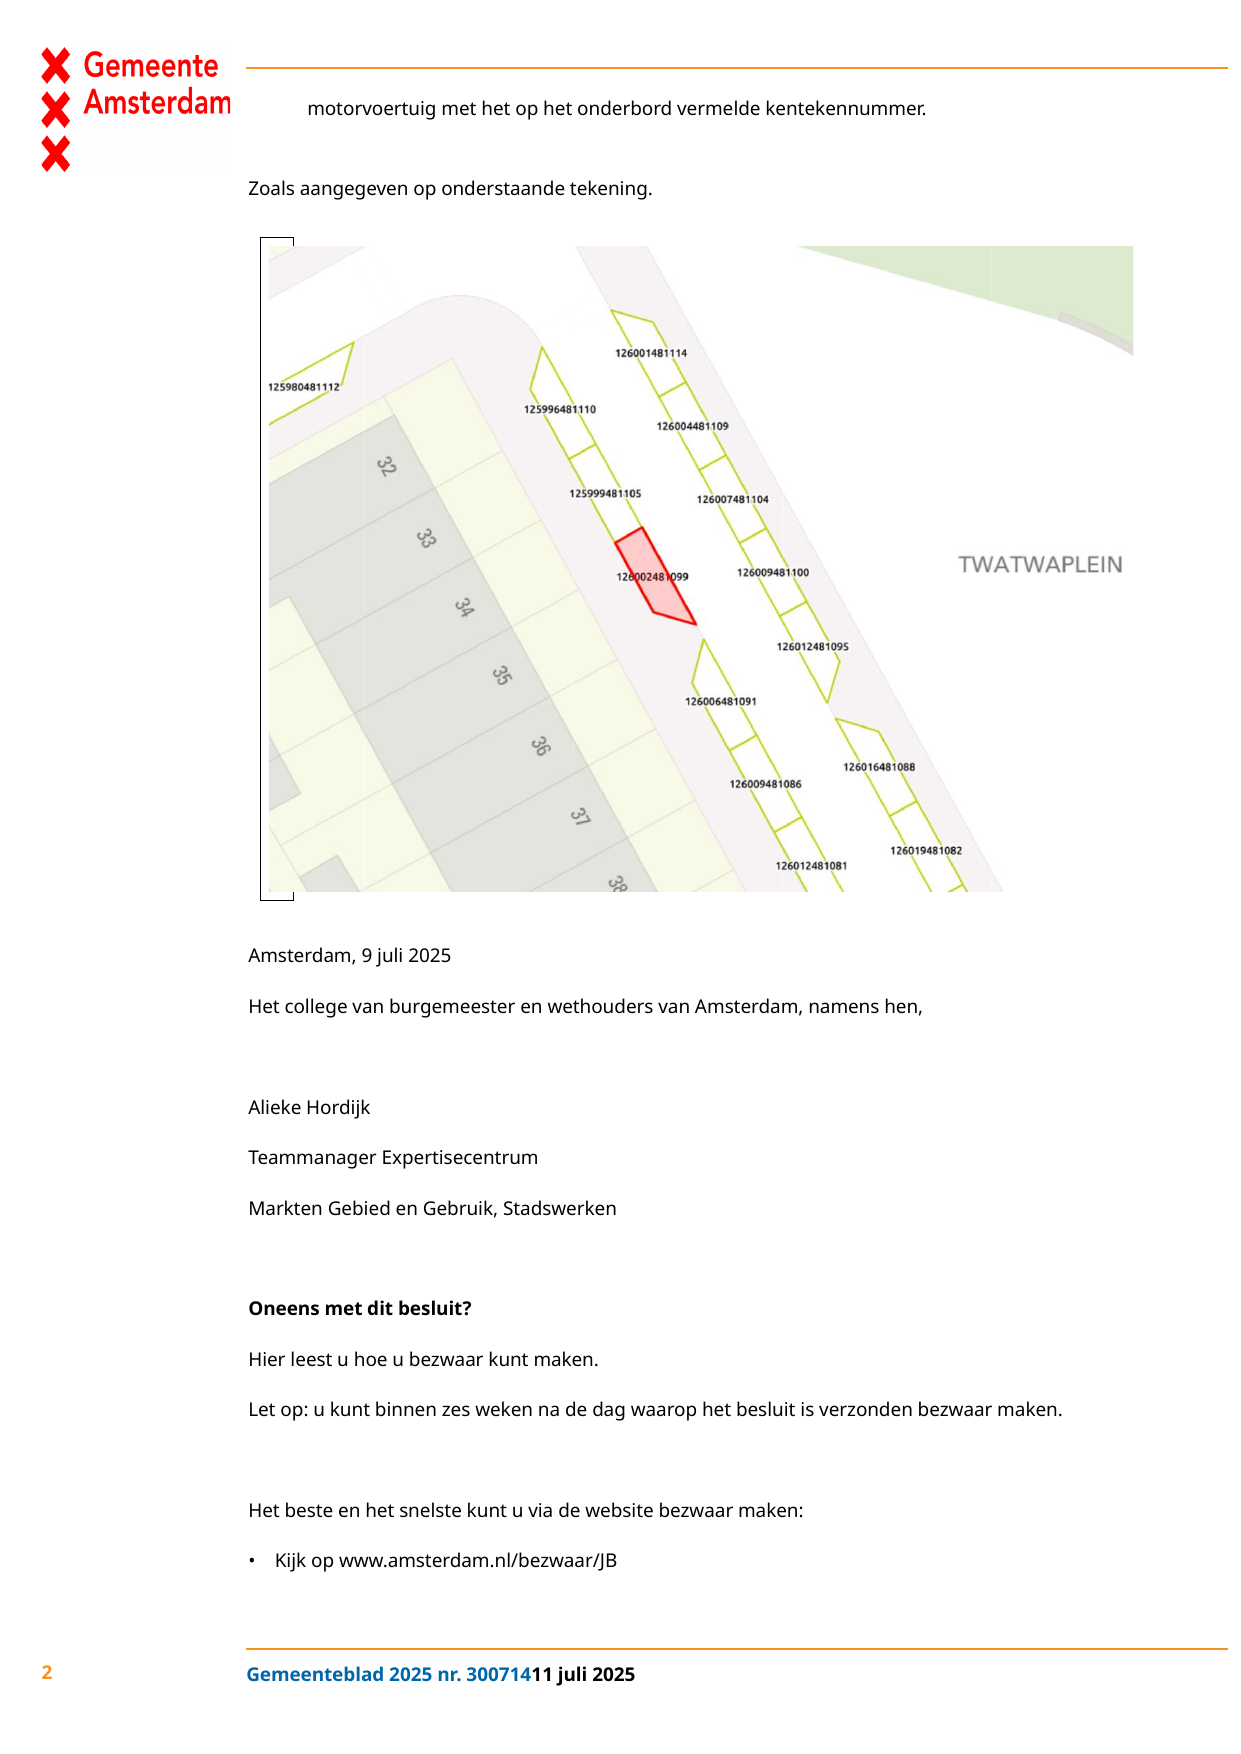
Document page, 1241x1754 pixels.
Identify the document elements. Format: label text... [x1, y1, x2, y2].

text Let op: u kunt binnen zes weken na de dag waarop het besluit is verzonden bezwaar maken. [248, 1396, 1152, 1422]
picture [41, 47, 231, 172]
text Markten Gebied en Gebruik, Stadswerken [248, 1195, 1152, 1221]
text Amsterdam, 9 juli 2025 [248, 943, 1152, 968]
text Het beste en het snelste kunt u via de website bezwaar maken: [248, 1497, 1152, 1523]
text Oneens met dit besluit? [248, 1296, 1152, 1321]
text Hier leest u hoe u bezwaar kunt maken. [248, 1346, 1152, 1372]
picture [268, 246, 1134, 892]
text • Kijk op www.amsterdam.nl/bezwaar/JB [248, 1548, 1152, 1573]
text Alieke Hordijk [248, 1094, 1152, 1120]
text Teammanager Expertisecentrum [248, 1144, 1152, 1170]
text Zoals aangegeven op onderstaande tekening. [248, 175, 1152, 201]
text Het college van burgemeester en wethouders van Amsterdam, namens hen, [248, 993, 1152, 1019]
list motorvoertuig met het op het onderbord vermelde kentekennummer. [248, 95, 1152, 121]
